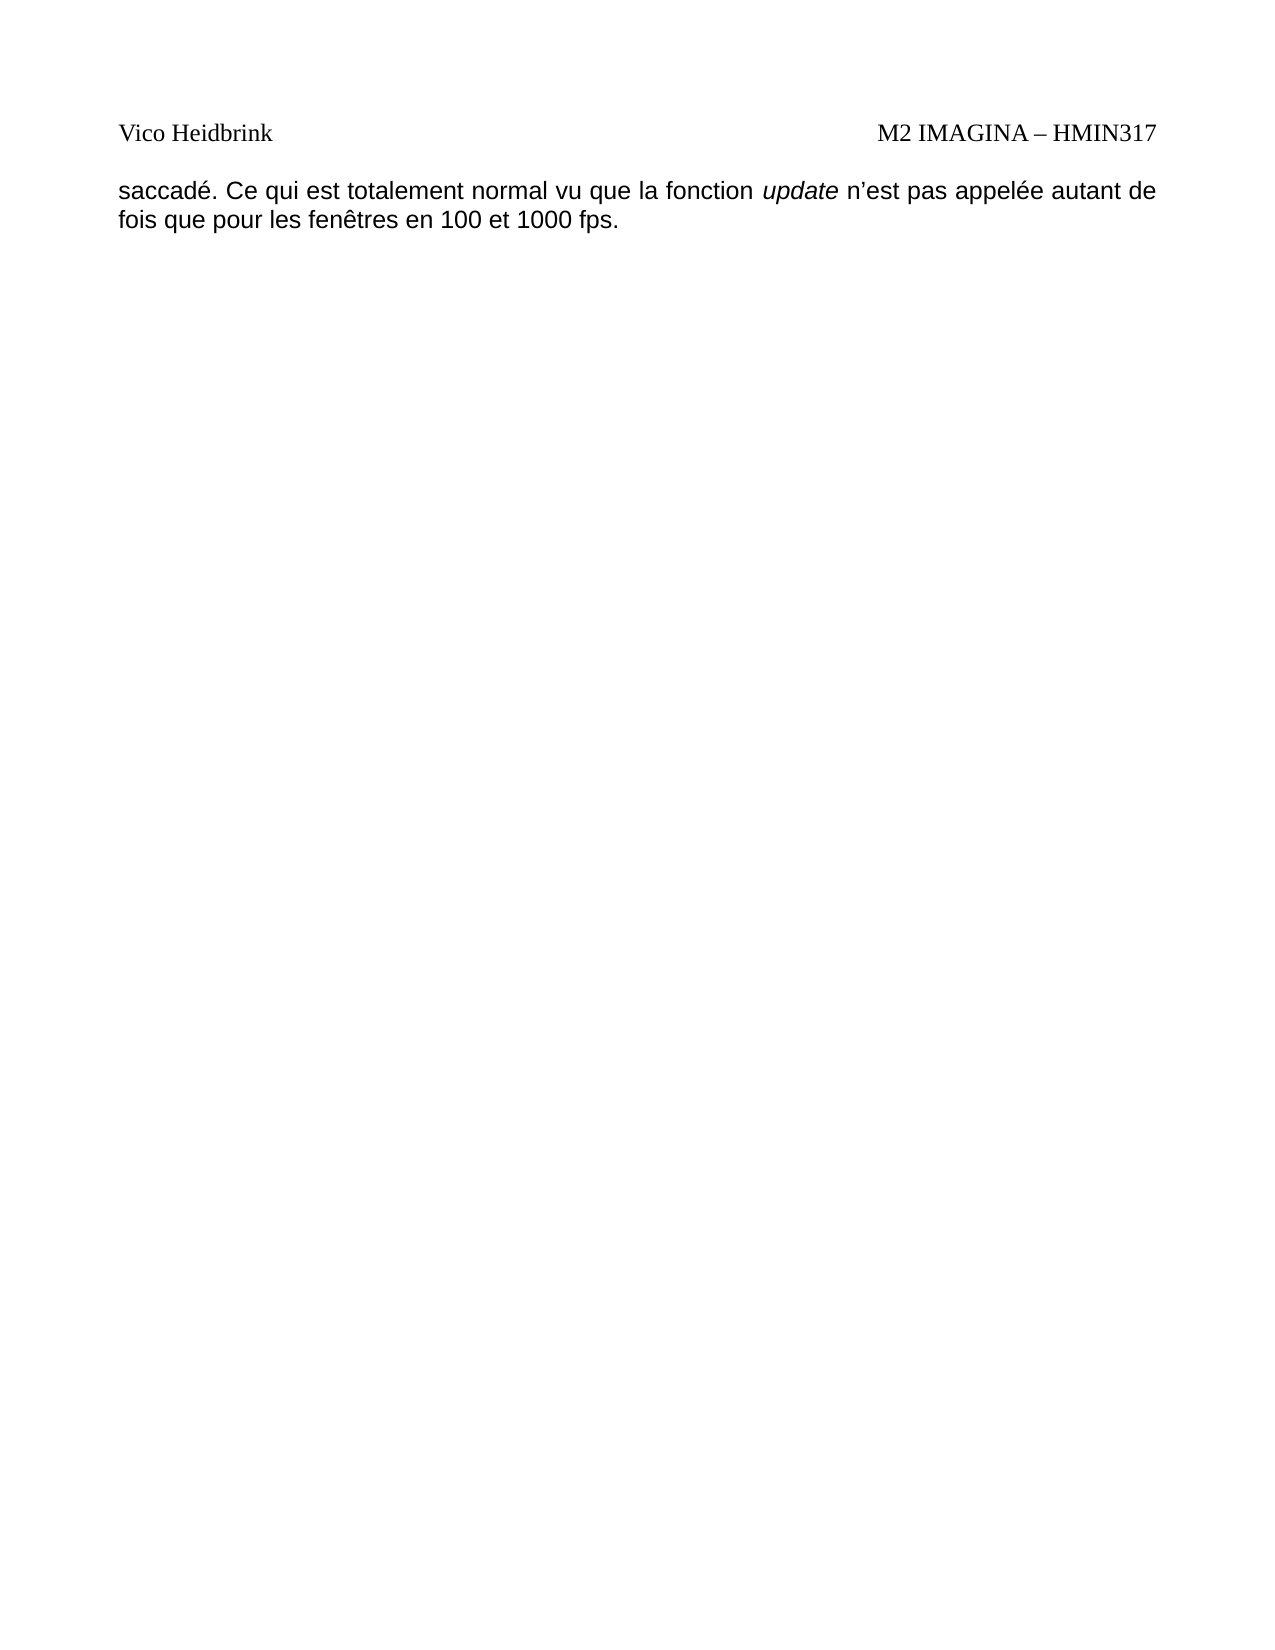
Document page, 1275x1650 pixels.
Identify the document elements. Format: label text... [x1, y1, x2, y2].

text saccadé. Ce qui est totalement normal vu que la fonction update n’est pas appelée autant de fois que pour les fenêtres en 100 et 1000 fps. [118, 176, 1157, 234]
